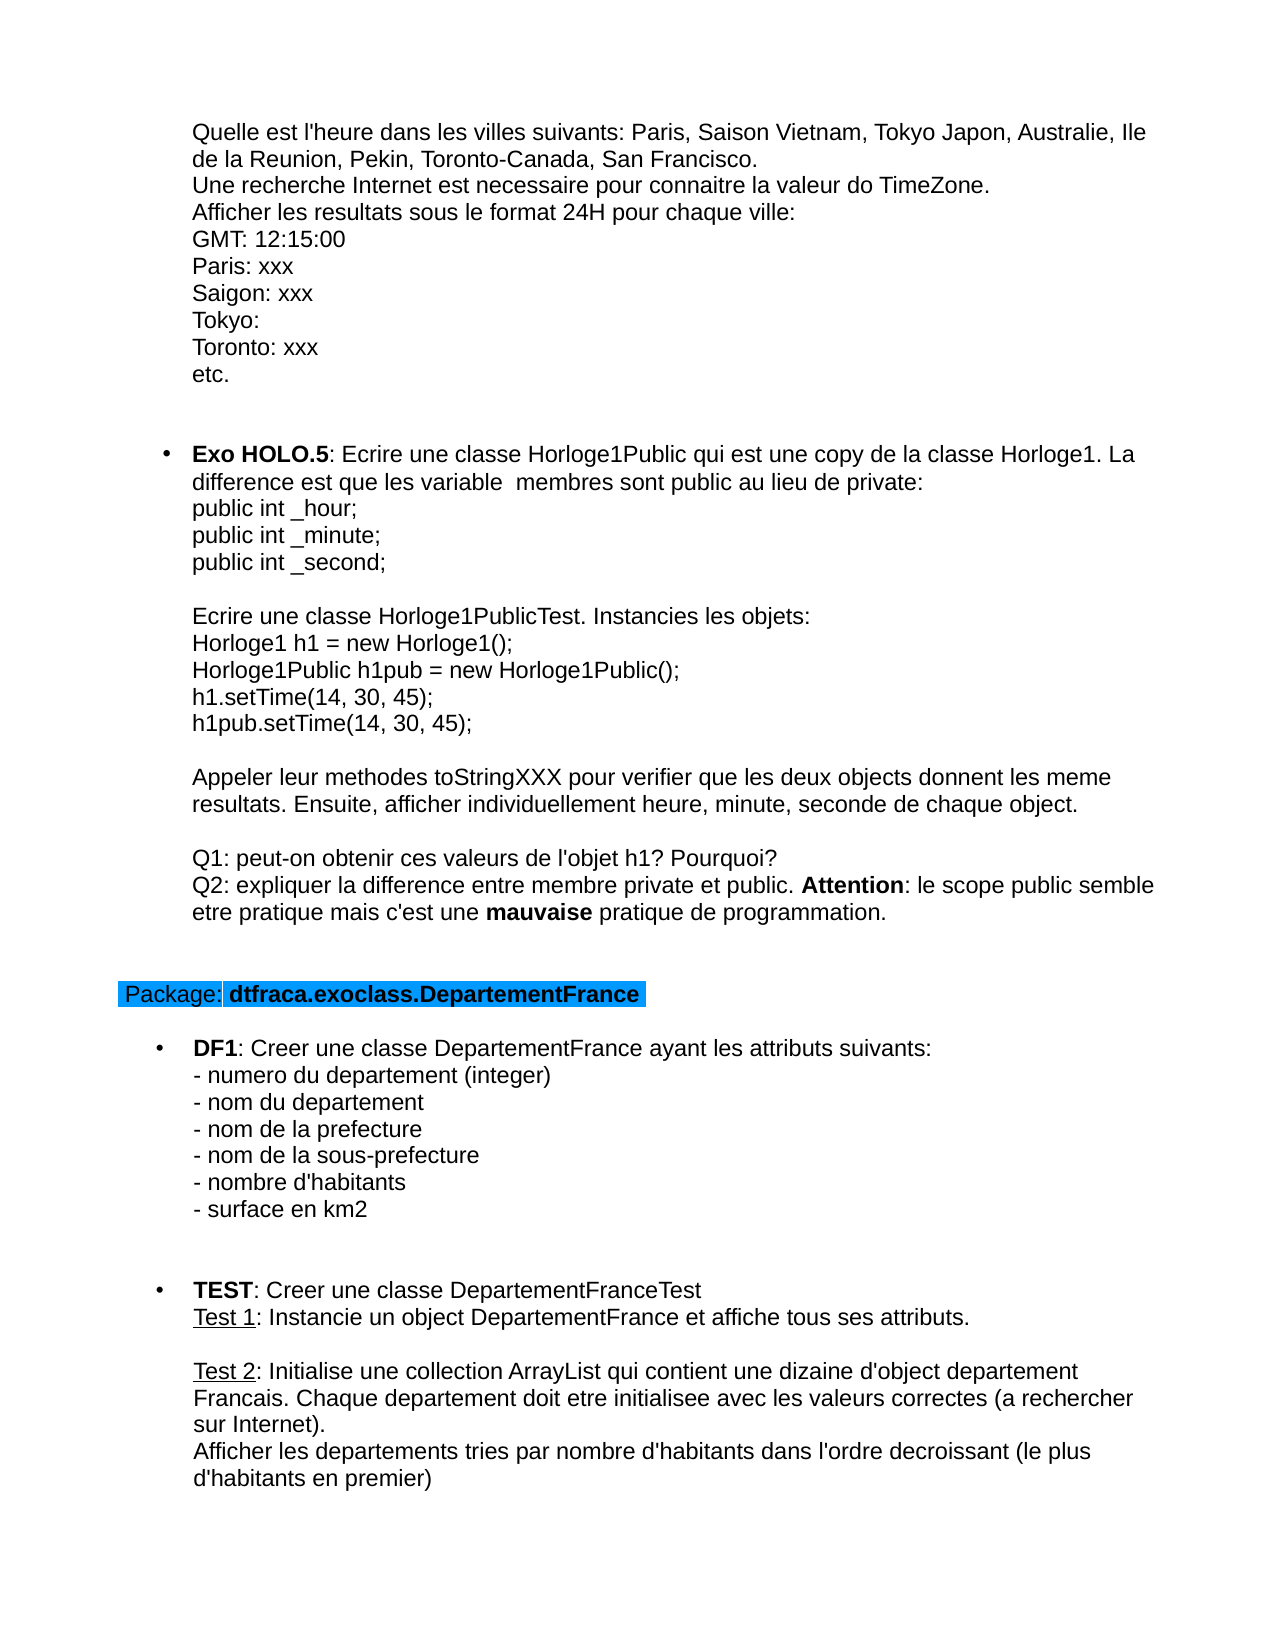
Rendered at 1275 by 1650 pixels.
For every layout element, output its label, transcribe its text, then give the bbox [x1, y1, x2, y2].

list DF1: Creer une classe DepartementFrance ayant les attributs suivants: - numero du departement (integer) - nom du departement - nom de la prefecture - nom de la sous-prefecture - nombre d'habitants - surface en km2 [156, 1034, 1157, 1276]
text Package: dtfraca.exoclass.DepartementFrance [118, 981, 1157, 1007]
list Quelle est l'heure dans les villes suivants: Paris, Saison Vietnam, Tokyo Japon, Australie, Ile de la Reunion, Pekin, Toronto-Canada, San Francisco. Une recherche Internet est necessaire pour connaitre la valeur do TimeZone. Afficher les resultats sous le format 24H pour chaque ville: GMT: 12:15:00 Paris: xxx Saigon: xxx Tokyo: Toronto: xxx etc. [162, 118, 1157, 441]
list TEST: Creer une classe DepartementFranceTest Test 1: Instancie un object DepartementFrance et affiche tous ses attributs. Test 2: Initialise une collection ArrayList qui contient une dizaine d'object departement Francais. Chaque departement doit etre initialisee avec les valeurs correctes (a rechercher sur Internet). Afficher les departements tries par nombre d'habitants dans l'ordre decroissant (le plus d'habitants en premier) [156, 1276, 1157, 1492]
list Exo HOLO.5: Ecrire une classe Horloge1Public qui est une copy de la classe Horloge1. La difference est que les variable membres sont public au lieu de private: public int _hour; public int _minute; public int _second; Ecrire une classe Horloge1PublicTest. Instancies les objets: Horloge1 h1 = new Horloge1(); Horloge1Public h1pub = new Horloge1Public(); h1.setTime(14, 30, 45); h1pub.setTime(14, 30, 45); Appeler leur methodes toStringXXX pour verifier que les deux objects donnent les meme resultats. Ensuite, afficher individuellement heure, minute, seconde de chaque object. Q1: peut-on obtenir ces valeurs de l'objet h1? Pourquoi? Q2: expliquer la difference entre membre private et public. Attention: le scope public semble etre pratique mais c'est une mauvaise pratique de programmation. [162, 441, 1157, 954]
